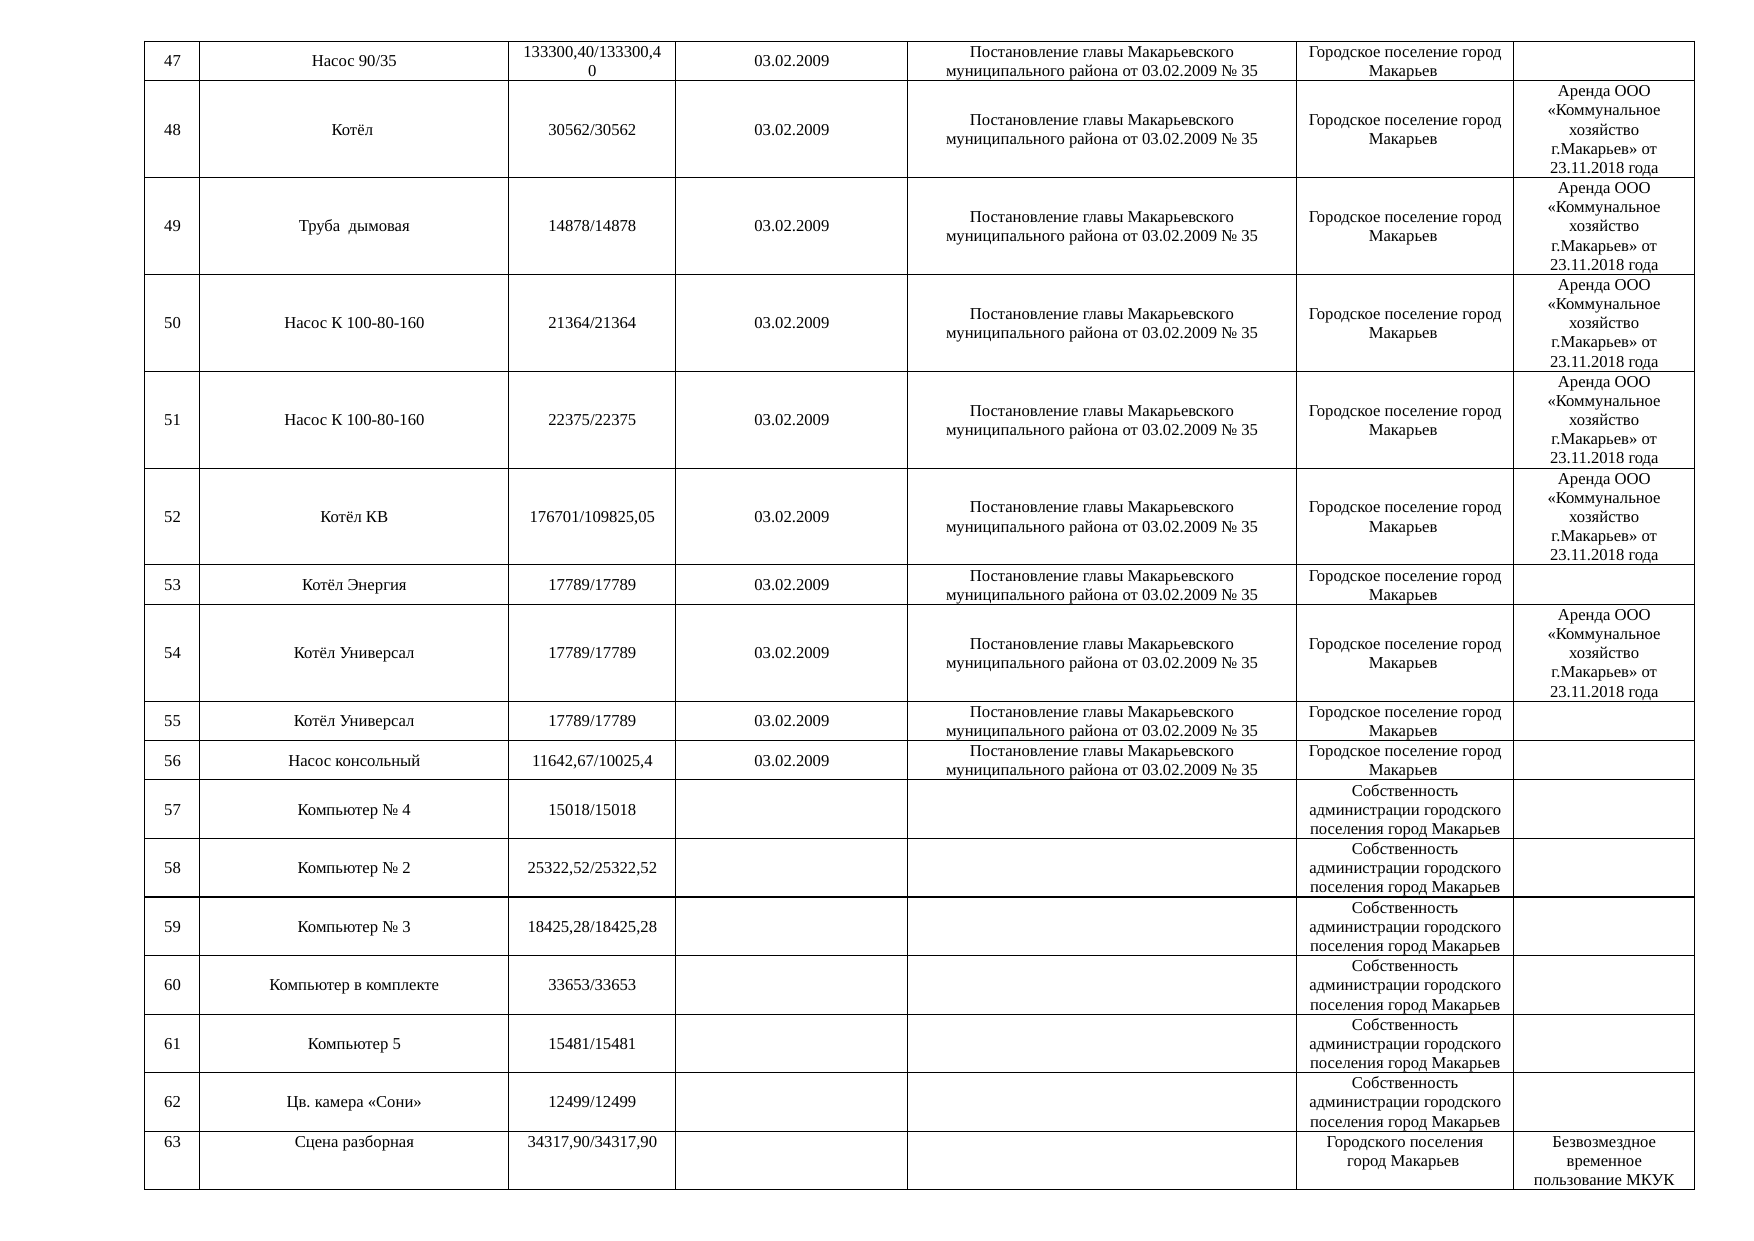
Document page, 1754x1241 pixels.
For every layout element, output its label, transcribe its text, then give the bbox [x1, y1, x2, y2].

table_cell 47 [145, 42, 199, 80]
table_cell 49 [145, 178, 199, 274]
table_cell 133300,40/133300,40 [509, 42, 675, 80]
table_cell 03.02.2009 [676, 275, 907, 371]
table_cell 30562/30562 [509, 81, 675, 177]
table_cell Городское поселение город Макарьев [1297, 605, 1513, 701]
table_cell 17789/17789 [509, 702, 675, 740]
table_cell Городское поселение город Макарьев [1297, 565, 1513, 604]
table_cell [1514, 741, 1694, 779]
table_cell [676, 839, 907, 896]
table_cell 56 [145, 741, 199, 779]
table_cell 17789/17789 [509, 605, 675, 701]
table_cell Котёл Универсал [200, 605, 508, 701]
table_cell Компьютер в комплекте [200, 956, 508, 1013]
table_cell 54 [145, 605, 199, 701]
table_cell 63 [145, 1132, 199, 1189]
table_cell [676, 898, 907, 955]
table_cell Аренда ООО «Коммунальное хозяйство г.Макарьев» от 23.11.2018 года [1514, 275, 1694, 371]
table_cell Насос К 100-80-160 [200, 372, 508, 467]
table_cell Городское поселение город Макарьев [1297, 702, 1513, 740]
table_cell Цв. камера «Сони» [200, 1073, 508, 1131]
table_cell 62 [145, 1073, 199, 1131]
table_cell Компьютер 5 [200, 1015, 508, 1072]
table_cell 52 [145, 469, 199, 564]
table_cell Городского поселения город Макарьев [1297, 1132, 1513, 1189]
table_cell Собственность администрации городского поселения город Макарьев [1297, 1015, 1513, 1072]
table_cell Компьютер № 3 [200, 898, 508, 955]
table_cell [1514, 1015, 1694, 1072]
table_cell Постановление главы Макарьевского муниципального района от 03.02.2009 № 35 [908, 741, 1296, 779]
table_cell 25322,52/25322,52 [509, 839, 675, 896]
table_cell Труба дымовая [200, 178, 508, 274]
table_cell 57 [145, 780, 199, 838]
table_cell [1514, 839, 1694, 896]
table_cell [908, 839, 1296, 896]
table_cell 15481/15481 [509, 1015, 675, 1072]
table_cell 03.02.2009 [676, 178, 907, 274]
table_cell Постановление главы Макарьевского муниципального района от 03.02.2009 № 35 [908, 605, 1296, 701]
table_cell 51 [145, 372, 199, 467]
table_cell 50 [145, 275, 199, 371]
table_cell 21364/21364 [509, 275, 675, 371]
table_cell Котёл [200, 81, 508, 177]
table_cell Городское поселение город Макарьев [1297, 372, 1513, 467]
table_cell Городское поселение город Макарьев [1297, 81, 1513, 177]
table_cell [908, 898, 1296, 955]
table_cell Котёл Энергия [200, 565, 508, 604]
table_cell 03.02.2009 [676, 81, 907, 177]
table_cell 53 [145, 565, 199, 604]
table_cell Городское поселение город Макарьев [1297, 469, 1513, 564]
table_cell 59 [145, 898, 199, 955]
table_cell Собственность администрации городского поселения город Макарьев [1297, 780, 1513, 838]
table_cell [908, 1015, 1296, 1072]
table_cell Постановление главы Макарьевского муниципального района от 03.02.2009 № 35 [908, 81, 1296, 177]
table_cell Собственность администрации городского поселения город Макарьев [1297, 839, 1513, 896]
table_cell [1514, 956, 1694, 1013]
table_cell 61 [145, 1015, 199, 1072]
table_cell 03.02.2009 [676, 565, 907, 604]
table_cell [1514, 702, 1694, 740]
table_cell [676, 1073, 907, 1131]
table_cell 14878/14878 [509, 178, 675, 274]
table_cell Собственность администрации городского поселения город Макарьев [1297, 898, 1513, 955]
table_cell Постановление главы Макарьевского муниципального района от 03.02.2009 № 35 [908, 469, 1296, 564]
table_cell 03.02.2009 [676, 372, 907, 467]
table_cell [908, 1073, 1296, 1131]
table_cell [908, 780, 1296, 838]
table_cell 12499/12499 [509, 1073, 675, 1131]
table_cell Безвозмездное временное пользование МКУК [1514, 1132, 1694, 1189]
table_cell Собственность администрации городского поселения город Макарьев [1297, 956, 1513, 1013]
table_cell 34317,90/34317,90 [509, 1132, 675, 1189]
table_cell [676, 1015, 907, 1072]
table_cell [1514, 780, 1694, 838]
table_cell 03.02.2009 [676, 469, 907, 564]
table_cell Насос 90/35 [200, 42, 508, 80]
table_cell Постановление главы Макарьевского муниципального района от 03.02.2009 № 35 [908, 275, 1296, 371]
table_cell 176701/109825,05 [509, 469, 675, 564]
table_cell 48 [145, 81, 199, 177]
table_cell Аренда ООО «Коммунальное хозяйство г.Макарьев» от 23.11.2018 года [1514, 469, 1694, 564]
table_cell [1514, 898, 1694, 955]
table_cell 18425,28/18425,28 [509, 898, 675, 955]
table_cell [676, 1132, 907, 1189]
table_cell 03.02.2009 [676, 605, 907, 701]
table_cell 58 [145, 839, 199, 896]
table_cell 55 [145, 702, 199, 740]
table_cell Аренда ООО «Коммунальное хозяйство г.Макарьев» от 23.11.2018 года [1514, 178, 1694, 274]
table_cell 03.02.2009 [676, 42, 907, 80]
table_cell Постановление главы Макарьевского муниципального района от 03.02.2009 № 35 [908, 178, 1296, 274]
table_cell Аренда ООО «Коммунальное хозяйство г.Макарьев» от 23.11.2018 года [1514, 372, 1694, 467]
table_cell Компьютер № 4 [200, 780, 508, 838]
table_cell 03.02.2009 [676, 741, 907, 779]
table_cell Городское поселение город Макарьев [1297, 275, 1513, 371]
table_cell Сцена разборная [200, 1132, 508, 1189]
table_cell [676, 956, 907, 1013]
table_cell Аренда ООО «Коммунальное хозяйство г.Макарьев» от 23.11.2018 года [1514, 605, 1694, 701]
table_cell 17789/17789 [509, 565, 675, 604]
table_cell Аренда ООО «Коммунальное хозяйство г.Макарьев» от 23.11.2018 года [1514, 81, 1694, 177]
table_cell 33653/33653 [509, 956, 675, 1013]
table_cell Городское поселение город Макарьев [1297, 741, 1513, 779]
table_cell [908, 956, 1296, 1013]
table_cell [908, 1132, 1296, 1189]
table_cell Городское поселение город Макарьев [1297, 178, 1513, 274]
table_cell 03.02.2009 [676, 702, 907, 740]
table_cell [1514, 565, 1694, 604]
table_cell Постановление главы Макарьевского муниципального района от 03.02.2009 № 35 [908, 565, 1296, 604]
table_cell 11642,67/10025,4 [509, 741, 675, 779]
table_cell Котёл КВ [200, 469, 508, 564]
table_cell 15018/15018 [509, 780, 675, 838]
table_cell Котёл Универсал [200, 702, 508, 740]
table_cell [1514, 42, 1694, 80]
table_cell Насос К 100-80-160 [200, 275, 508, 371]
table_cell Собственность администрации городского поселения город Макарьев [1297, 1073, 1513, 1131]
table_cell Городское поселение город Макарьев [1297, 42, 1513, 80]
table_cell Насос консольный [200, 741, 508, 779]
table_cell Постановление главы Макарьевского муниципального района от 03.02.2009 № 35 [908, 702, 1296, 740]
table_cell [676, 780, 907, 838]
table_cell [1514, 1073, 1694, 1131]
table_cell Компьютер № 2 [200, 839, 508, 896]
table_cell Постановление главы Макарьевского муниципального района от 03.02.2009 № 35 [908, 42, 1296, 80]
table_cell 22375/22375 [509, 372, 675, 467]
table_cell 60 [145, 956, 199, 1013]
table_cell Постановление главы Макарьевского муниципального района от 03.02.2009 № 35 [908, 372, 1296, 467]
